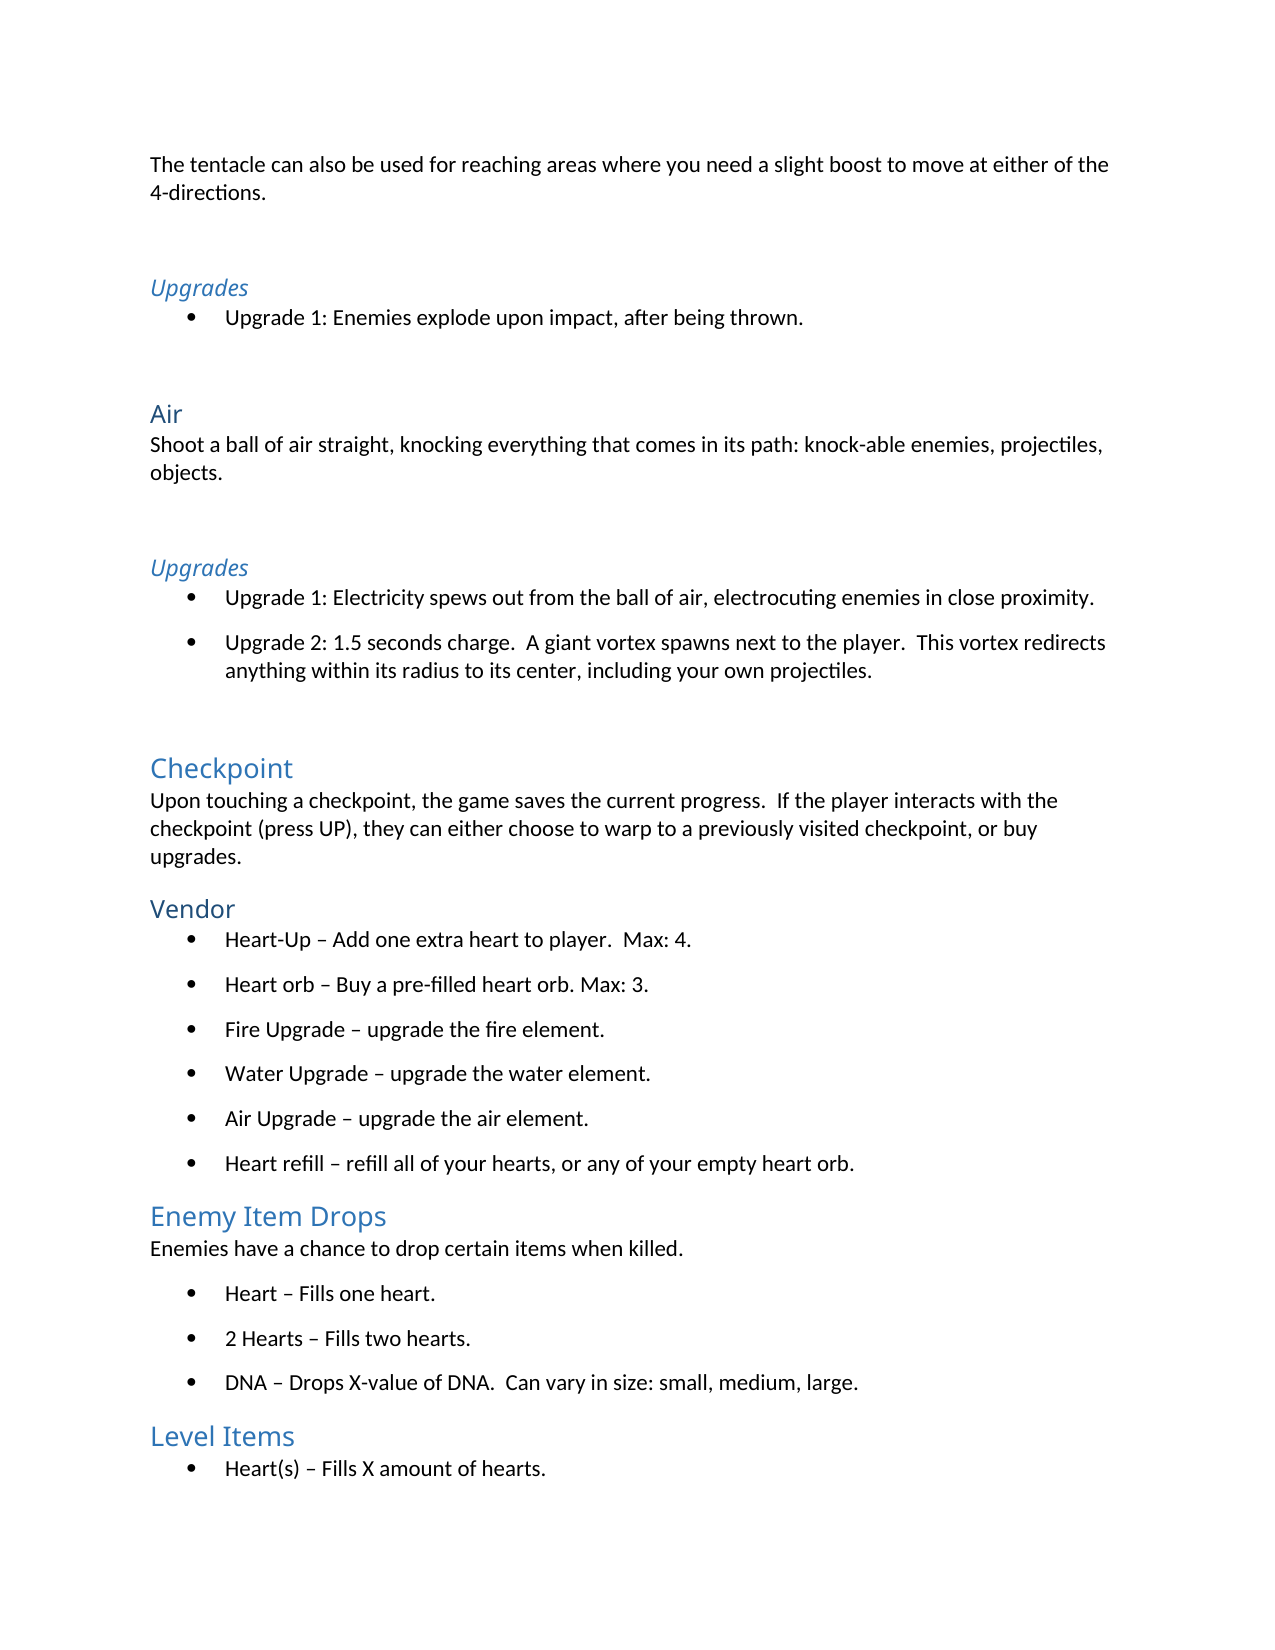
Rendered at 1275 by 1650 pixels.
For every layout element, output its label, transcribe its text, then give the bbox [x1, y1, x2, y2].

list Water Upgrade – upgrade the water element. [187, 1059, 1125, 1087]
subtitle Air [150, 396, 1125, 430]
text Shoot a ball of air straight, knocking everything that comes in its path: knock-able enemies, projectiles, objects. [150, 430, 1125, 486]
list Heart(s) – Fills X amount of hearts. [187, 1454, 1125, 1482]
list Heart-Up – Add one extra heart to player. Max: 4. [187, 925, 1125, 953]
subtitle Upgrades [150, 272, 1125, 303]
list Heart orb – Buy a pre-filled heart orb. Max: 3. [187, 970, 1125, 998]
list Upgrade 2: 1.5 seconds charge. A giant vortex spawns next to the player. This vortex redirects anything within its radius to its center, including your own projectiles. [187, 628, 1125, 684]
list DNA – Drops X-value of DNA. Can vary in size: small, medium, large. [187, 1368, 1125, 1397]
subtitle Upgrades [150, 552, 1125, 583]
list Air Upgrade – upgrade the air element. [187, 1104, 1125, 1132]
text Enemies have a chance to drop certain items when killed. [150, 1234, 1125, 1262]
text The tentacle can also be used for reaching areas where you need a slight boost to move at either of the 4-directions. [150, 150, 1125, 206]
subtitle Checkpoint [150, 749, 1125, 786]
list Upgrade 1: Electricity spews out from the ball of air, electrocuting enemies in close proximity. [187, 583, 1125, 611]
list Heart refill – refill all of your hearts, or any of your empty heart orb. [187, 1149, 1125, 1177]
subtitle Level Items [150, 1417, 1125, 1454]
list Upgrade 1: Enemies explode upon impact, after being thrown. [187, 303, 1125, 331]
list 2 Hearts – Fills two hearts. [187, 1324, 1125, 1352]
list Heart – Fills one heart. [187, 1279, 1125, 1307]
subtitle Vendor [150, 891, 1125, 925]
text Upon touching a checkpoint, the game saves the current progress. If the player interacts with the checkpoint (press UP), they can either choose to warp to a previously visited checkpoint, or buy upgrades. [150, 786, 1125, 870]
subtitle Enemy Item Drops [150, 1198, 1125, 1234]
list Fire Upgrade – upgrade the fire element. [187, 1015, 1125, 1043]
